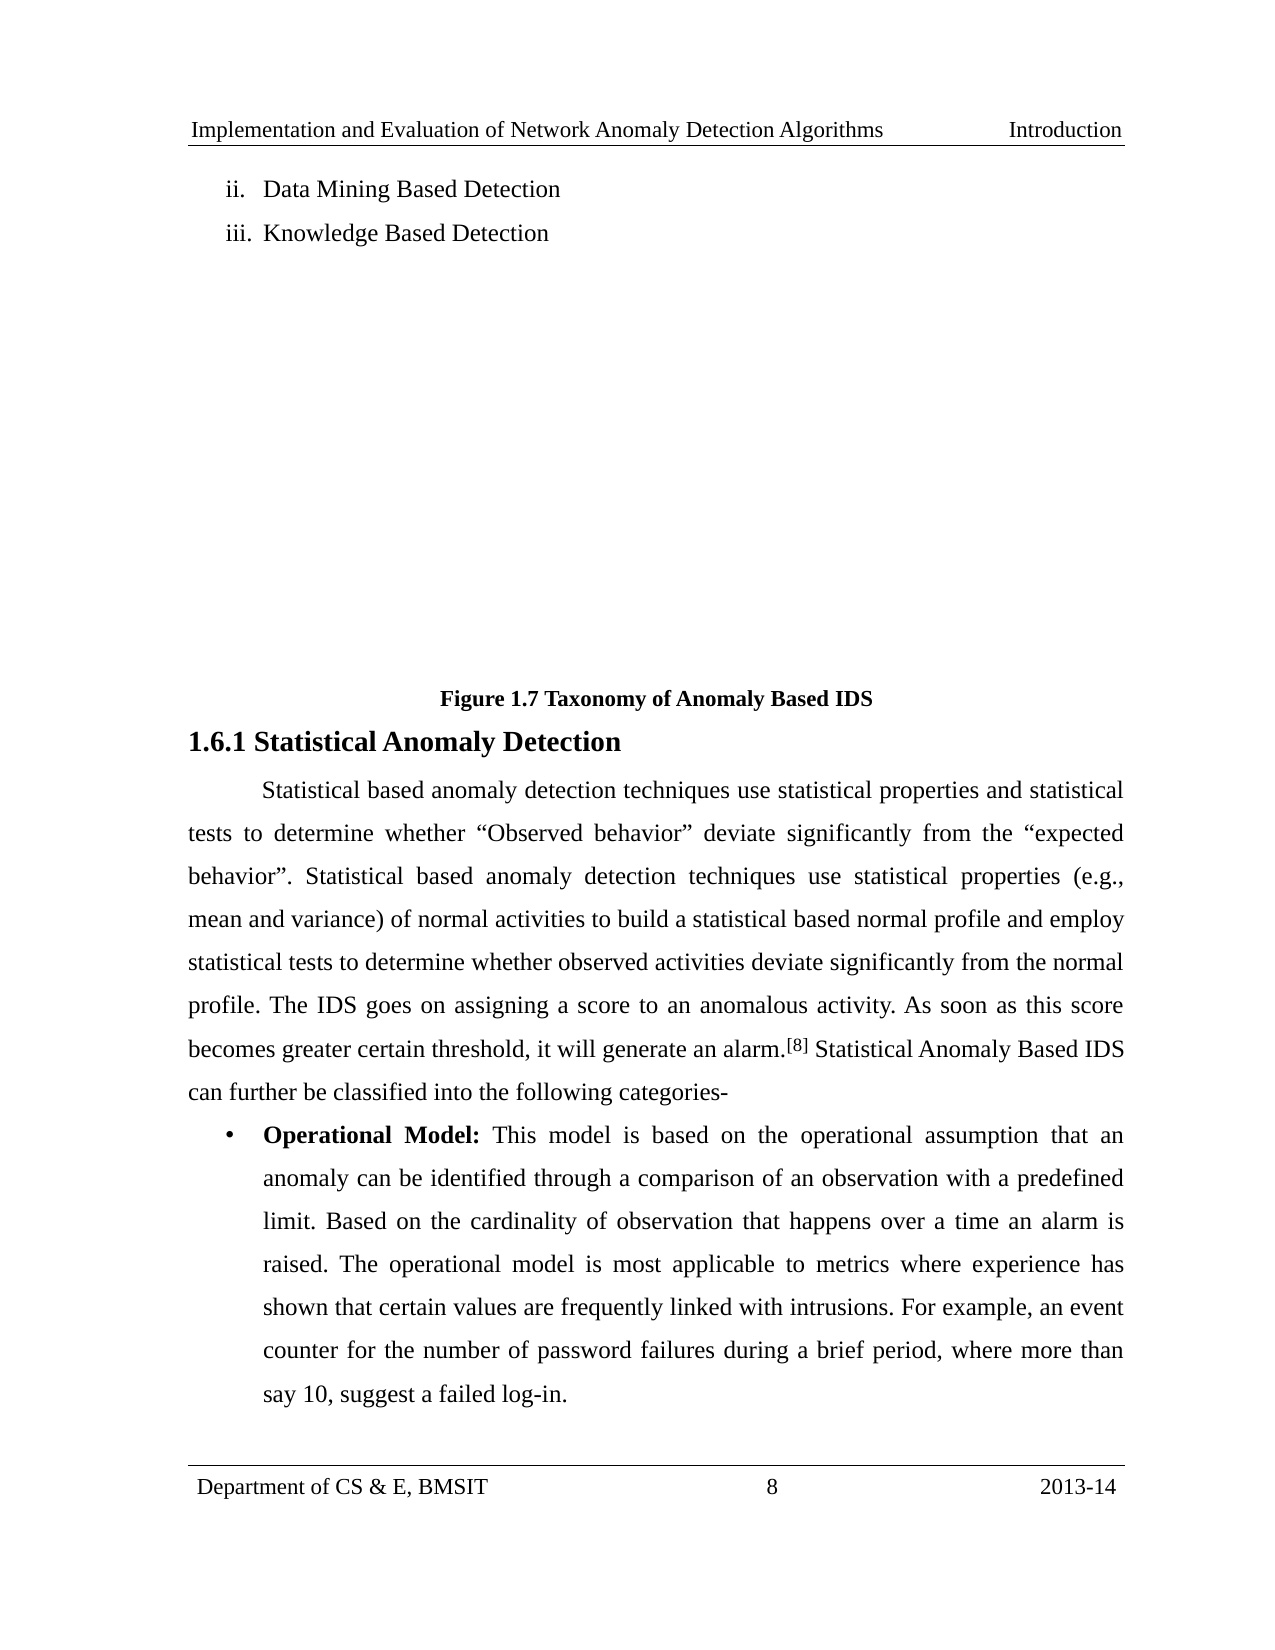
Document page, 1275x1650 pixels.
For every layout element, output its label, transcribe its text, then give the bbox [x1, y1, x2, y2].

list Knowledge Based Detection [225, 218, 1125, 246]
subtitle 1.6.1 Statistical Anomaly Detection [188, 724, 1125, 758]
list Data Mining Based Detection [225, 174, 1125, 203]
text Figure 1.7 Taxonomy of Anomaly Based IDS [188, 685, 1125, 711]
list Operational Model: This model is based on the operational assumption that an anomaly can be identified through a comparison of an observation with a predefined limit. Based on the cardinality of observation that happens over a time an alarm is raised. The operational model is most applicable to metrics where experience has shown that certain values are frequently linked with intrusions. For example, an event counter for the number of password failures during a brief period, where more than say 10, suggest a failed log-in. [225, 1120, 1125, 1407]
text Statistical based anomaly detection techniques use statistical properties and statistical tests to determine whether “Observed behavior” deviate significantly from the “expected behavior”. Statistical based anomaly detection techniques use statistical properties (e.g., mean and variance) of normal activities to build a statistical based normal profile and employ statistical tests to determine whether observed activities deviate significantly from the normal profile. The IDS goes on assigning a score to an anomalous activity. As soon as this score becomes greater certain threshold, it will generate an alarm.[8] Statistical Anomaly Based IDS can further be classified into the following categories- [188, 775, 1125, 1106]
